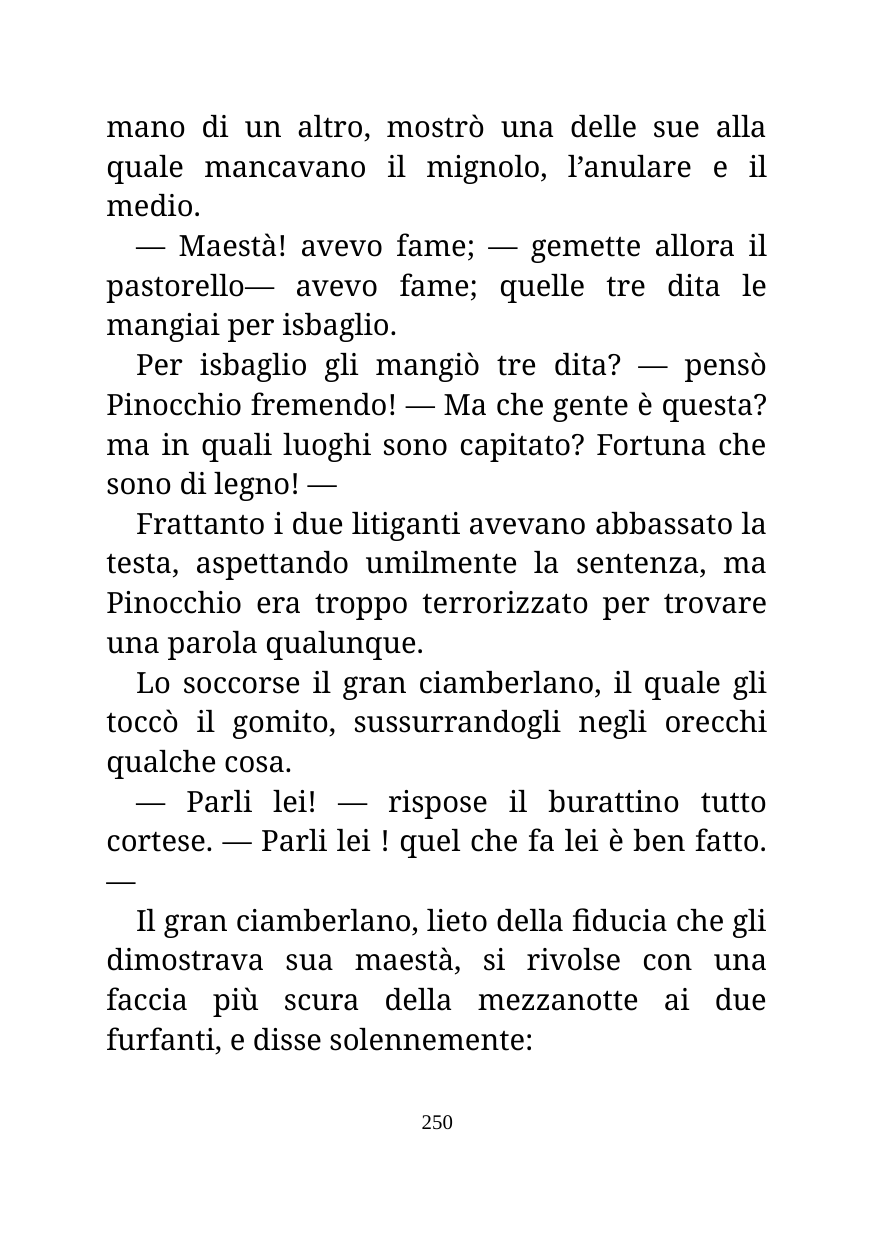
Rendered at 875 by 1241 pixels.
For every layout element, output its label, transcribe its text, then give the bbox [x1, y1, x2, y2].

text Per isbaglio gli mangiò tre dita? — pensò Pinocchio fremendo! — Ma che gente è questa? ma in quali luoghi sono capitato? Fortuna che sono di legno! — [106, 344, 768, 503]
text mano di un altro, mostrò una delle sue alla quale mancavano il mignolo, l’anulare e il medio. [106, 106, 768, 225]
text — Maestà! avevo fame; — gemette allora il pastorello— avevo fame; quelle tre dita le mangiai per isbaglio. [106, 225, 768, 344]
text Il gran ciamberlano, lieto della fiducia che gli dimostrava sua maestà, si rivolse con una faccia più scura della mezzanotte ai due furfanti, e disse solennemente: [106, 900, 768, 1059]
text — Parli lei! — rispose il burattino tutto cortese. — Parli lei ! quel che fa lei è ben fatto. — [106, 781, 768, 900]
text Frattanto i due litiganti avevano abbassato la testa, aspettando umilmente la sentenza, ma Pinocchio era troppo terrorizzato per trovare una parola qualunque. [106, 503, 768, 662]
text Lo soccorse il gran ciamberlano, il quale gli toccò il gomito, sussurrandogli negli orecchi qualche cosa. [106, 662, 768, 781]
